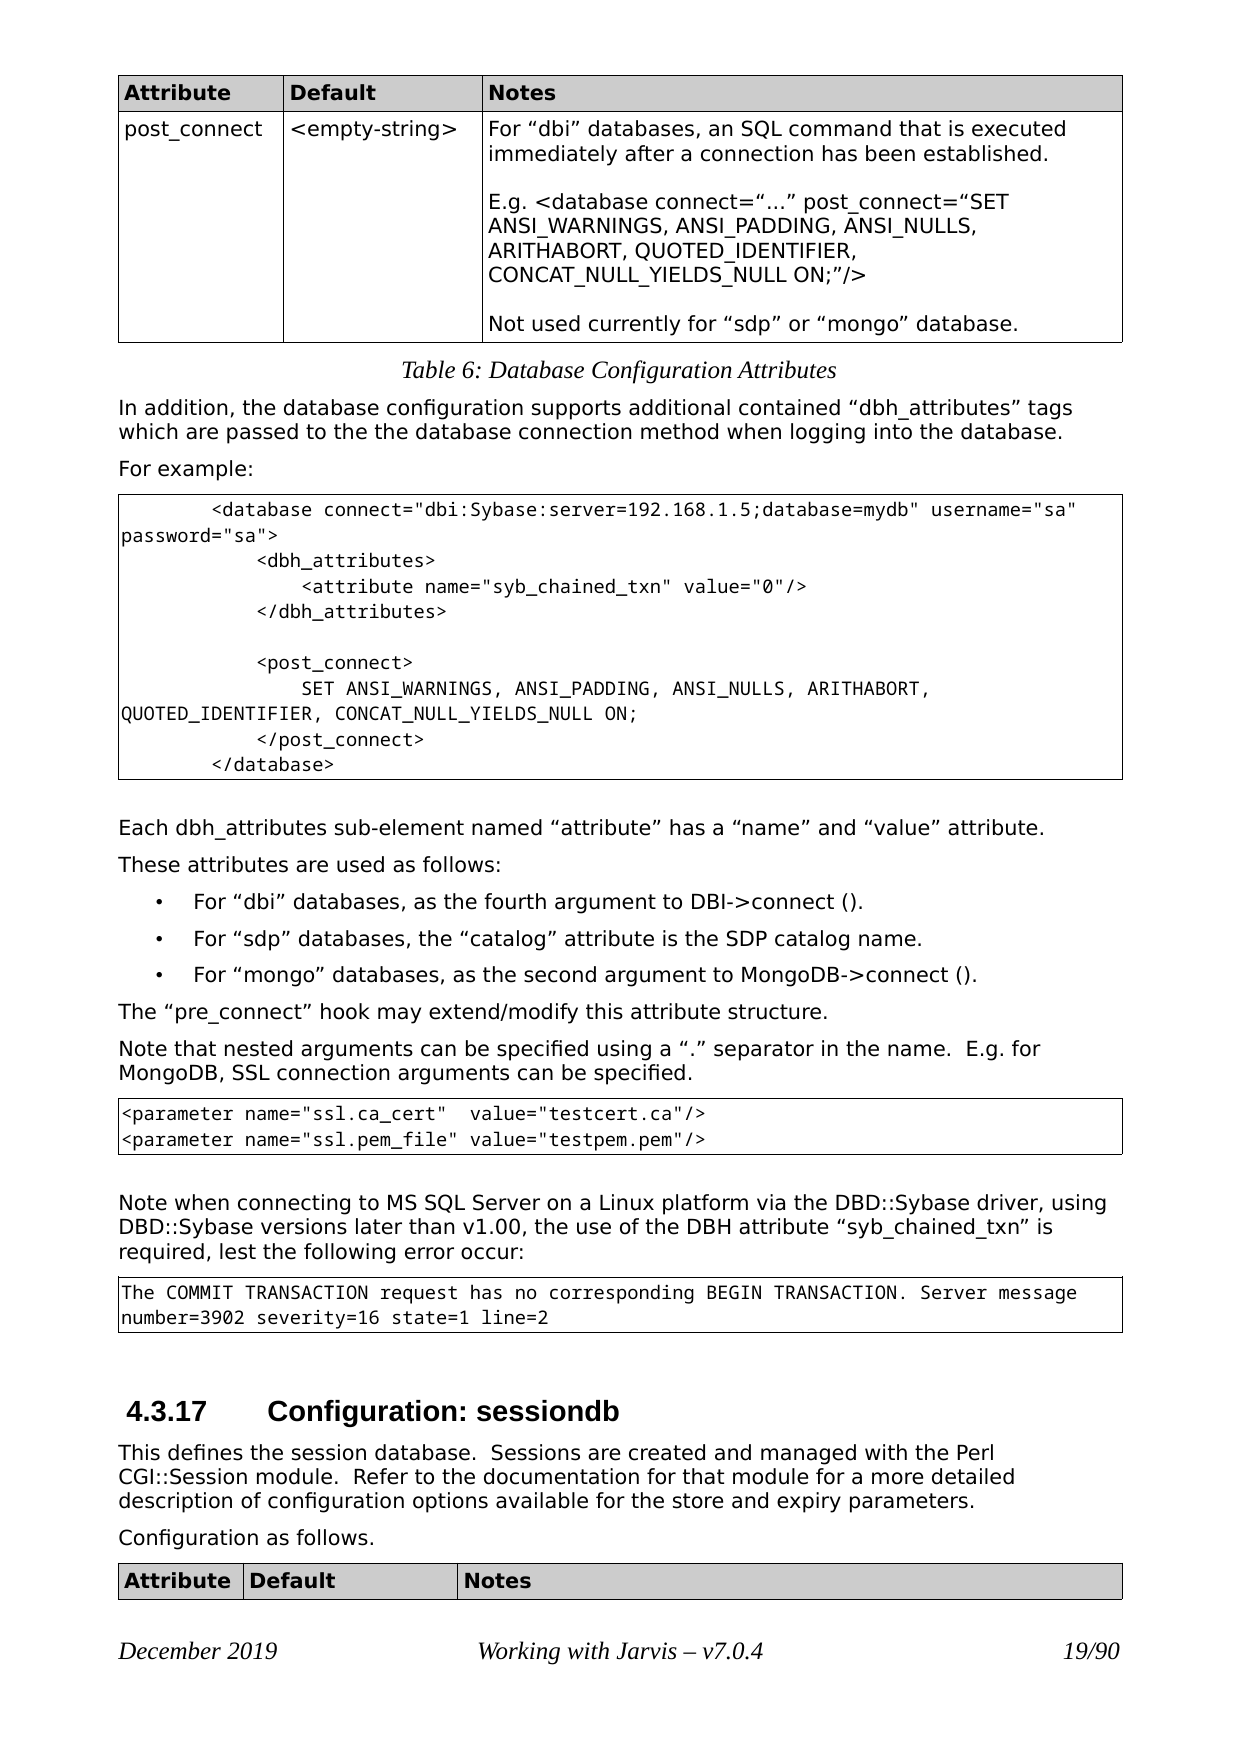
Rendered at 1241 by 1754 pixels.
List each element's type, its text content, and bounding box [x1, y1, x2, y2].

list For “sdp” databases, the “catalog” attribute is the SDP catalog name. [156, 927, 1122, 951]
table_header Notes [458, 1564, 1122, 1599]
text In addition, the database configuration supports additional contained “dbh_attributes” tags which are passed to the the database connection method when logging into the database. [118, 396, 1122, 444]
text For example: [118, 457, 1122, 481]
text <parameter name="ssl.pem_file" value="testpem.pem"/> [119, 1124, 1122, 1154]
table_header Notes [483, 76, 1122, 111]
list For “mongo” databases, as the second argument to MongoDB->connect (). [156, 963, 1122, 988]
text SET ANSI_WARNINGS, ANSI_PADDING, ANSI_NULLS, ARITHABORT, QUOTED_IDENTIFIER, CONCAT_NULL_YIELDS_NULL ON; [119, 672, 1122, 723]
text <attribute name="syb_chained_txn" value="0"/> [119, 570, 1122, 596]
text <parameter name="ssl.ca_cert" value="testcert.ca"/> [119, 1099, 1122, 1124]
text </database> [119, 749, 1122, 779]
text </post_connect> [119, 723, 1122, 749]
text <database connect="dbi:Sybase:server=192.168.1.5;database=mydb" username="sa" password="sa"> [119, 495, 1122, 545]
table_header Attribute [119, 1564, 243, 1599]
text Configuration as follows. [118, 1526, 1122, 1550]
table_header Default [244, 1564, 457, 1599]
text These attributes are used as follows: [118, 853, 1122, 877]
subtitle Configuration: sessiondb [118, 1394, 1122, 1428]
table_cell <empty-string> [284, 112, 482, 342]
table_header Attribute [119, 76, 283, 111]
text <dbh_attributes> [119, 545, 1122, 570]
text Each dbh_attributes sub-element named “attribute” has a “name” and “value” attribute. [118, 816, 1122, 841]
list For “dbi” databases, as the fourth argument to DBI->connect (). [156, 890, 1122, 914]
text The “pre_connect” hook may extend/modify this attribute structure. [118, 1000, 1122, 1024]
table_cell post_connect [119, 112, 283, 342]
table_cell For “dbi” databases, an SQL command that is executed immediately after a connection has been established. E.g. <database connect=“...” post_connect=“SET ANSI_WARNINGS, ANSI_PADDING, ANSI_NULLS, ARITHABORT, QUOTED_IDENTIFIER, CONCAT_NULL_YIELDS_NULL ON;”/> Not used currently for “sdp” or “mongo” database. [483, 112, 1122, 342]
table_header Default [284, 76, 482, 111]
text This defines the session database. Sessions are created and managed with the Perl CGI::Session module. Refer to the documentation for that module for a more detailed description of configuration options available for the store and expiry parameters. [118, 1441, 1122, 1513]
text </dbh_attributes> [119, 596, 1122, 624]
text <post_connect> [119, 647, 1122, 672]
text Note that nested arguments can be specified using a “.” separator in the name. E.g. for MongoDB, SSL connection arguments can be specified. [118, 1037, 1122, 1086]
text Note when connecting to MS SQL Server on a Linux platform via the DBD::Sybase driver, using DBD::Sybase versions later than v1.00, the use of the DBH attribute “syb_chained_txn” is required, lest the following error occur: [118, 1191, 1122, 1264]
text Table 6: Database Configuration Attributes [118, 355, 1122, 383]
text The COMMIT TRANSACTION request has no corresponding BEGIN TRANSACTION. Server message number=3902 severity=16 state=1 line=2 [119, 1278, 1122, 1332]
